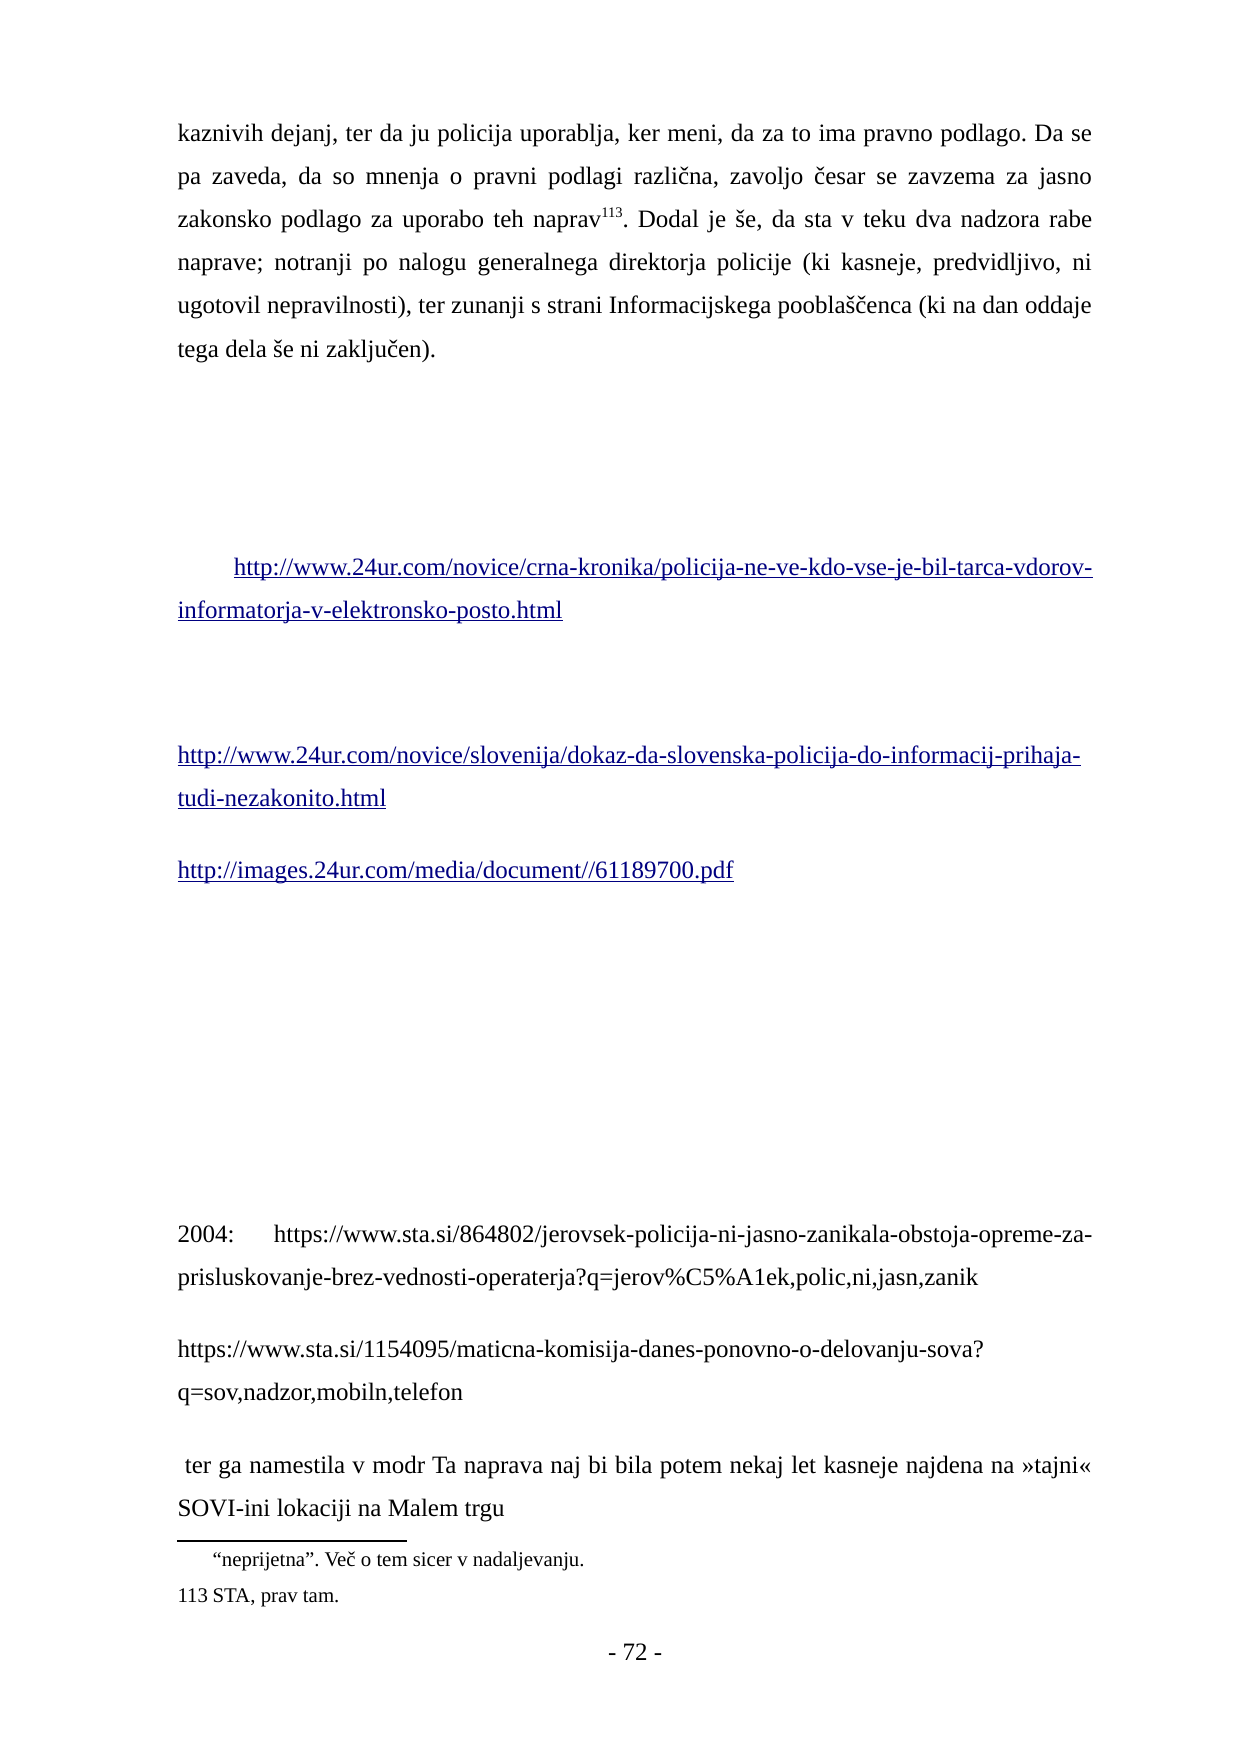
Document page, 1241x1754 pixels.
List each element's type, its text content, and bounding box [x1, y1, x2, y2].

text https://www.sta.si/1154095/maticna-komisija-danes-ponovno-o-delovanju-sova?q=sov,nadzor,mobiln,telefon [177, 1334, 1093, 1406]
text STA, prav tam. [177, 1583, 1093, 1607]
text http://images.24ur.com/media/document//61189700.pdf [177, 856, 1093, 884]
text “neprijetna”. Več o tem sicer v nadaljevanju. [177, 1547, 1093, 1571]
text http://www.24ur.com/novice/slovenija/dokaz-da-slovenska-policija-do-informacij-prihaja-tudi-nezakonito.html [177, 740, 1093, 812]
text ter ga namestila v modr Ta naprava naj bi bila potem nekaj let kasneje najdena na »tajni« SOVI-ini lokaciji na Malem trgu [177, 1450, 1093, 1522]
text 2004: https://www.sta.si/864802/jerovsek-policija-ni-jasno-zanikala-obstoja-opreme-za-prisluskovanje-brez-vednosti-operaterja?q=jerov%C5%A1ek,polic,ni,jasn,zanik [177, 1219, 1093, 1291]
text kaznivih dejanj, ter da ju policija uporablja, ker meni, da za to ima pravno podlago. Da se pa zaveda, da so mnenja o pravni podlagi različna, zavoljo česar se zavzema za jasno zakonsko podlago za uporabo teh naprav. Dodal je še, da sta v teku dva nadzora rabe naprave; notranji po nalogu generalnega direktorja policije (ki kasneje, predvidljivo, ni ugotovil nepravilnosti), ter zunanji s strani Informacijskega pooblaščenca (ki na dan oddaje tega dela še ni zaključen). [177, 118, 1093, 362]
text http://www.24ur.com/novice/crna-kronika/policija-ne-ve-kdo-vse-je-bil-tarca-vdorov-informatorja-v-elektronsko-posto.html [177, 552, 1093, 623]
